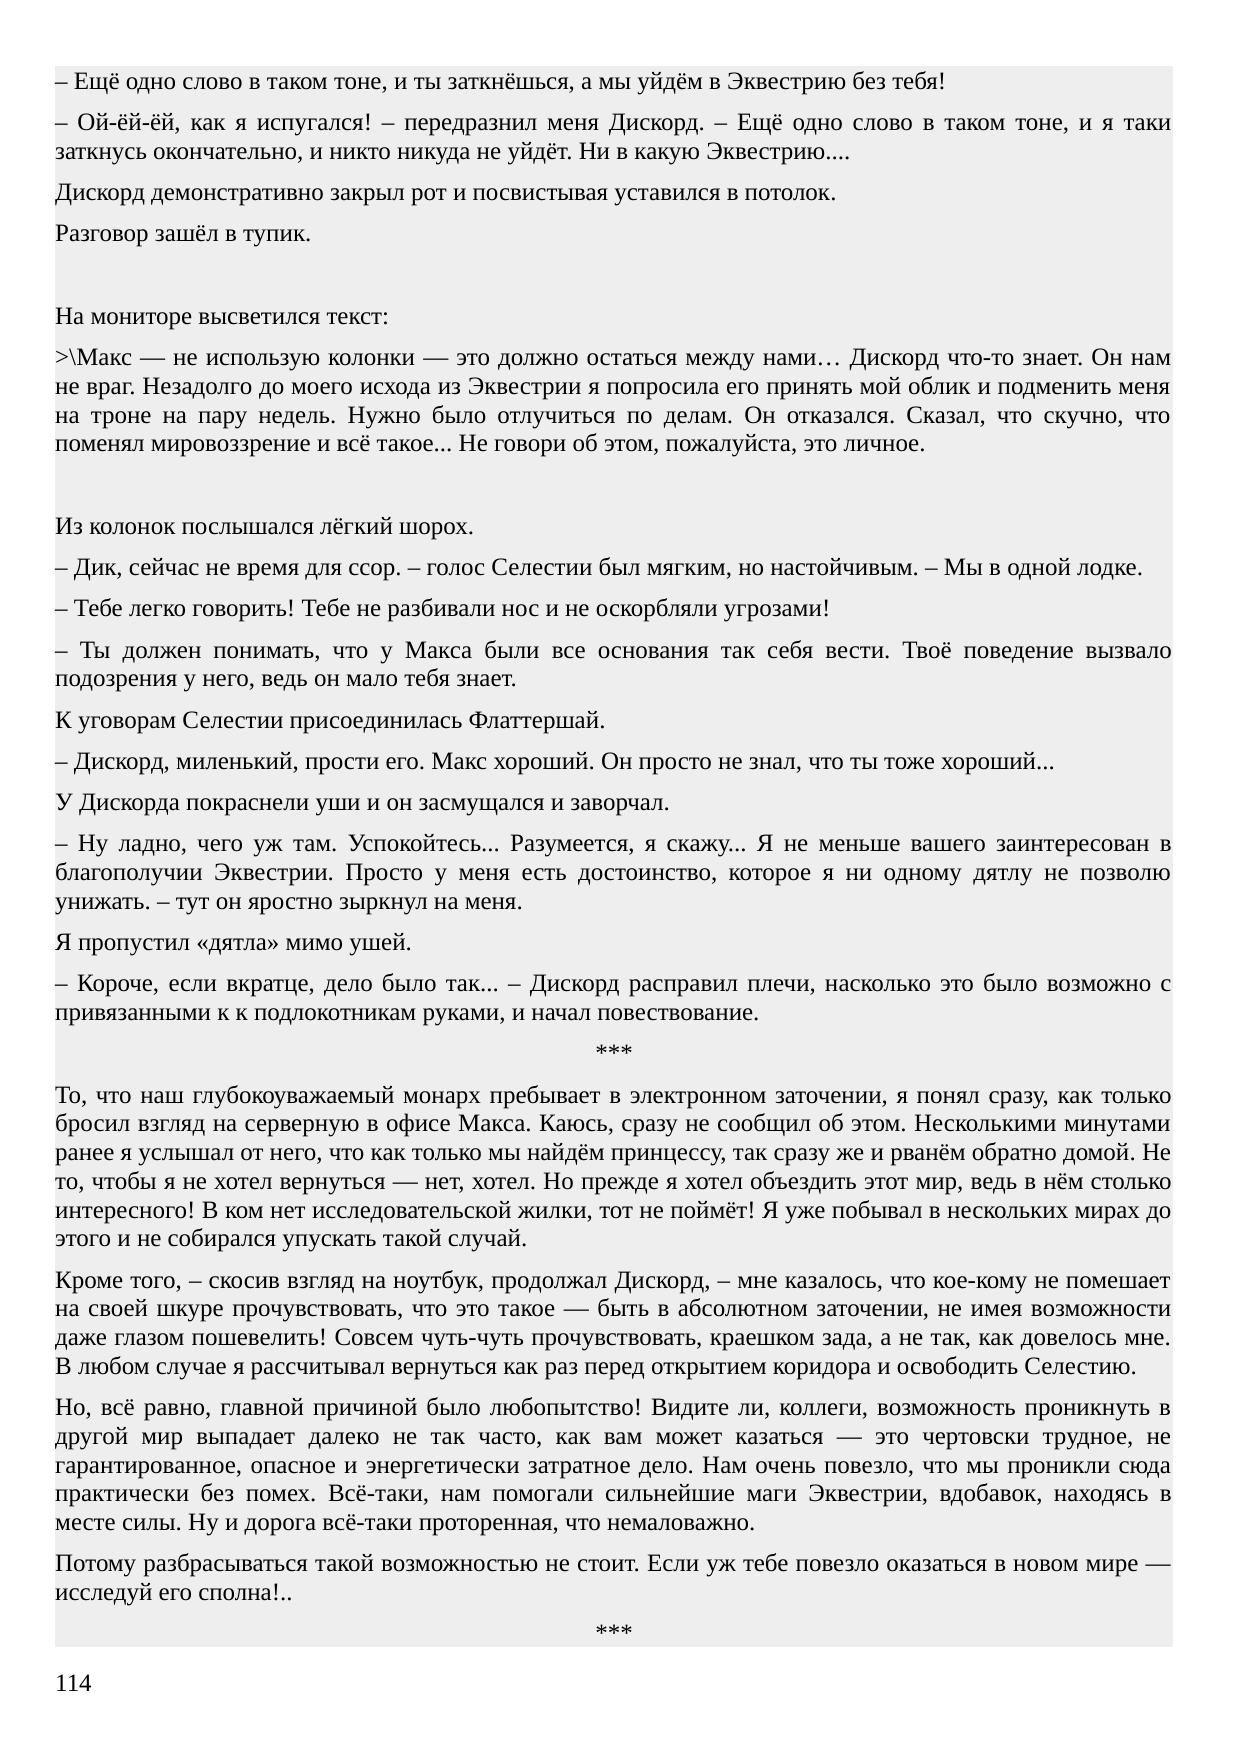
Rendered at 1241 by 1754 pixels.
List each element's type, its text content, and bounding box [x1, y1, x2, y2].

text – Короче, если вкратце, дело было так... – Дискорд расправил плечи, насколько это было возможно с привязанными к к подлокотникам руками, и начал повествование. [55, 968, 1173, 1026]
text – Ну ладно, чего уж там. Успокойтесь... Разумеется, я скажу... Я не меньше вашего заинтересован в благополучии Эквестрии. Просто у меня есть достоинство, которое я ни одному дятлу не позволю унижать. – тут он яростно зыркнул на меня. [55, 828, 1173, 915]
text *** [55, 1038, 1173, 1067]
text У Дискорда покраснели уши и он засмущался и заворчал. [55, 787, 1173, 816]
text – Ой-ёй-ёй, как я испугался! – передразнил меня Дискорд. – Ещё одно слово в таком тоне, и я таки заткнусь окончательно, и никто никуда не уйдёт. Ни в какую Эквестрию.... [55, 107, 1173, 165]
text – Дик, сейчас не время для ссор. – голос Селестии был мягким, но настойчивым. – Мы в одной лодке. [55, 552, 1173, 581]
text – Ещё одно слово в таком тоне, и ты заткнёшься, а мы уйдём в Эквестрию без тебя! [55, 66, 1173, 95]
text Но, всё равно, главной причиной было любопытство! Видите ли, коллеги, возможность проникнуть в другой мир выпадает далеко не так часто, как вам может казаться — это чертовски трудное, не гарантированное, опасное и энергетически затратное дело. Нам очень повезло, что мы проникли сюда практически без помех. Всё-таки, нам помогали сильнейшие маги Эквестрии, вдобавок, находясь в месте силы. Ну и дорога всё-таки проторенная, что немаловажно. [55, 1392, 1173, 1536]
text Я пропустил «дятла» мимо ушей. [55, 927, 1173, 956]
text Из колонок послышался лёгкий шорох. [55, 511, 1173, 540]
text Разговор зашёл в тупик. [55, 218, 1173, 247]
text >\Макс — не использую колонки — это должно остаться между нами… Дискорд что-то знает. Он нам не враг. Незадолго до моего исхода из Эквестрии я попросила его принять мой облик и подменить меня на троне на пару недель. Нужно было отлучиться по делам. Он отказался. Сказал, что скучно, что поменял мировоззрение и всё такое... Не говори об этом, пожалуйста, это личное. [55, 342, 1173, 457]
text Потому разбрасываться такой возможностью не стоит. Если уж тебе повезло оказаться в новом мире — исследуй его сполна!.. [55, 1548, 1173, 1606]
text На мониторе высветился текст: [55, 301, 1173, 330]
text *** [55, 1618, 1173, 1647]
text К уговорам Селестии присоединилась Флаттершай. [55, 705, 1173, 733]
text Кроме того, – скосив взгляд на ноутбук, продолжал Дискорд, – мне казалось, что кое-кому не помешает на своей шкуре прочувствовать, что это такое — быть в абсолютном заточении, не имея возможности даже глазом пошевелить! Совсем чуть-чуть прочувствовать, краешком зада, а не так, как довелось мне. В любом случае я рассчитывал вернуться как раз перед открытием коридора и освободить Селестию. [55, 1265, 1173, 1380]
text – Дискорд, миленький, прости его. Макс хороший. Он просто не знал, что ты тоже хороший... [55, 746, 1173, 775]
text Дискорд демонстративно закрыл рот и посвистывая уставился в потолок. [55, 177, 1173, 206]
text То, что наш глубокоуважаемый монарх пребывает в электронном заточении, я понял сразу, как только бросил взгляд на серверную в офисе Макса. Каюсь, сразу не сообщил об этом. Несколькими минутами ранее я услышал от него, что как только мы найдём принцессу, так сразу же и рванём обратно домой. Не то, чтобы я не хотел вернуться — нет, хотел. Но прежде я хотел объездить этот мир, ведь в нём столько интересного! В ком нет исследовательской жилки, тот не поймёт! Я уже побывал в нескольких мирах до этого и не собирался упускать такой случай. [55, 1080, 1173, 1252]
text – Тебе легко говорить! Тебе не разбивали нос и не оскорбляли угрозами! [55, 593, 1173, 622]
text – Ты должен понимать, что у Макса были все основания так себя вести. Твоё поведение вызвало подозрения у него, ведь он мало тебя знает. [55, 635, 1173, 692]
